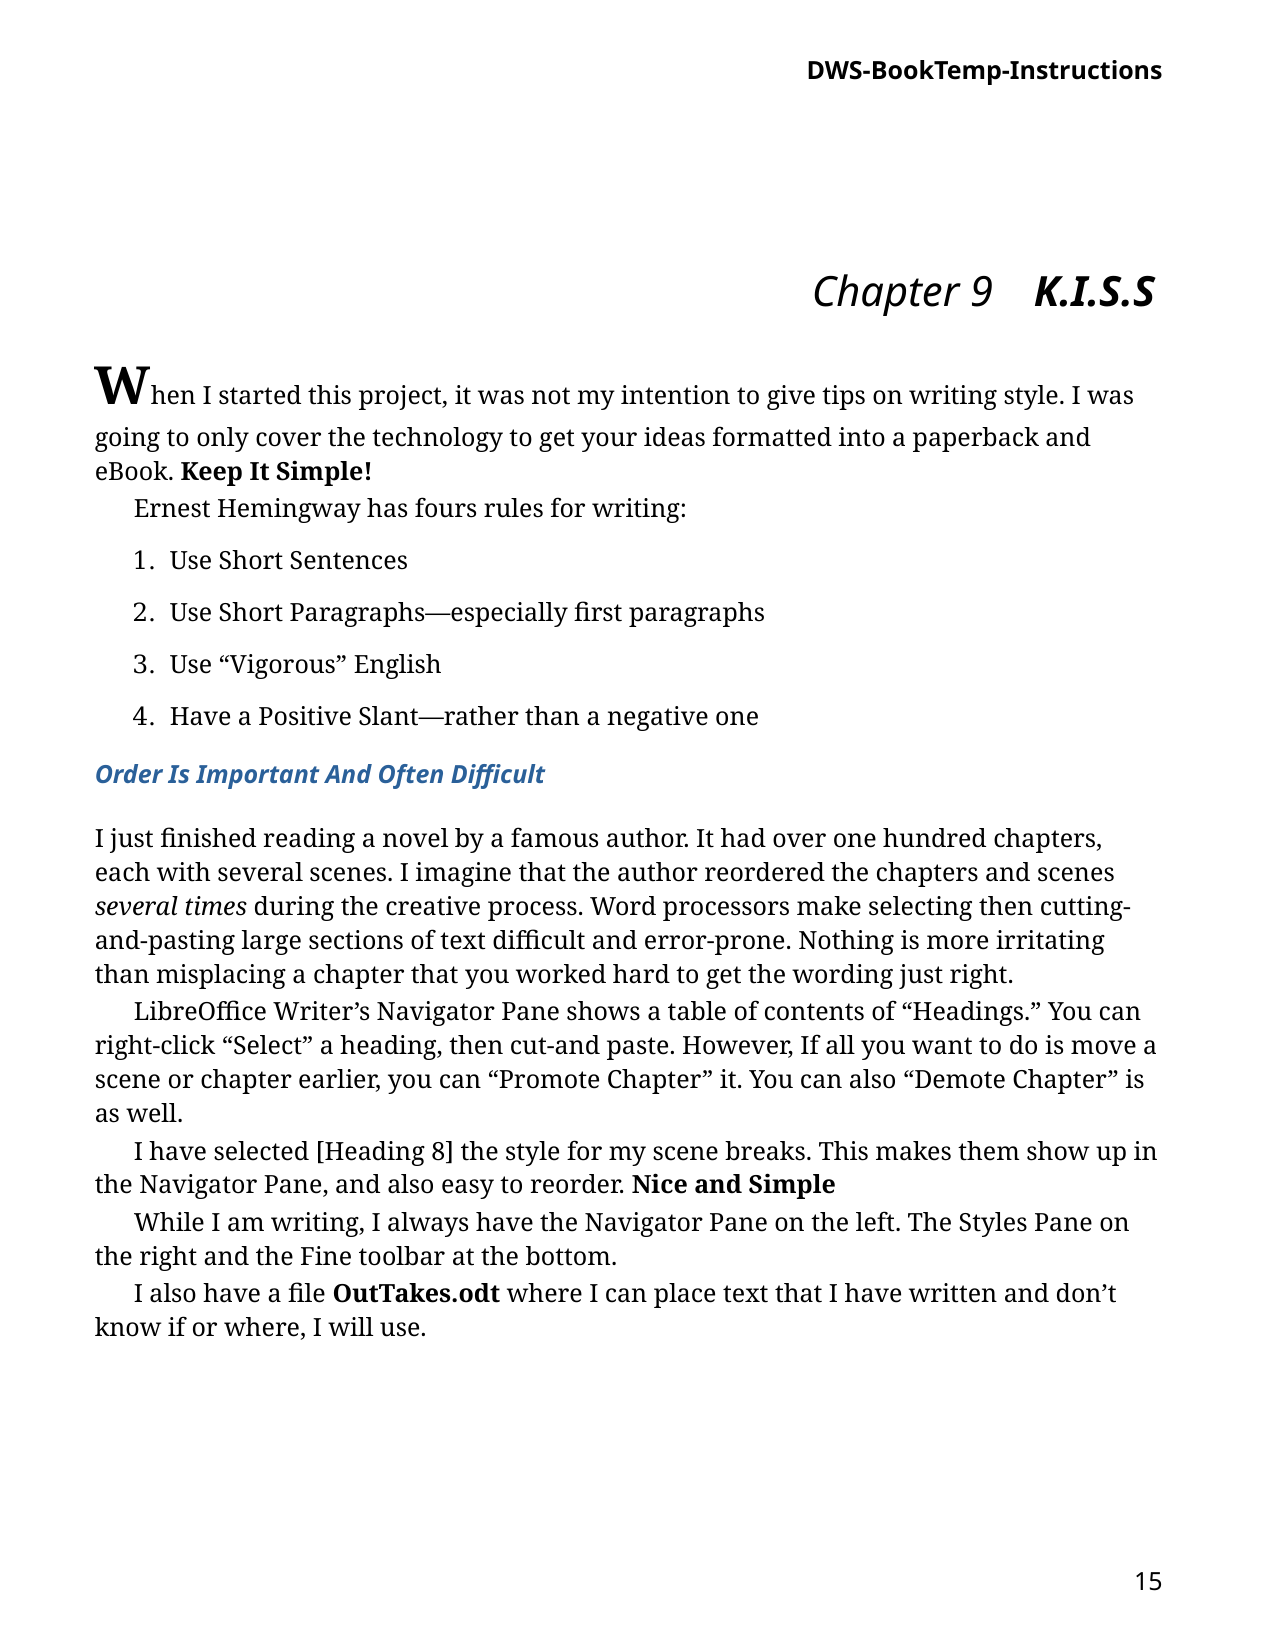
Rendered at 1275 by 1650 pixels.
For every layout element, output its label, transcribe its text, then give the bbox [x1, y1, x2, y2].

list Have a Positive Slant—rather than a negative one [132, 699, 1162, 733]
list Use Short Paragraphs—especially first paragraphs [132, 595, 1162, 629]
list Use Short Sentences [132, 543, 1162, 577]
subtitle Order Is Important And Often Difficult [94, 757, 1162, 791]
text Ernest Hemingway has fours rules for writing: [94, 491, 1162, 525]
subtitle K.I.S.S [94, 258, 1162, 321]
text I have selected [Heading 8] the style for my scene breaks. This makes them show up in the Navigator Pane, and also easy to reorder. Nice and Simple [94, 1133, 1162, 1201]
text While I am writing, I always have the Navigator Pane on the left. The Styles Pane on the right and the Fine toolbar at the bottom. [94, 1204, 1162, 1272]
text I just finished reading a novel by a famous author. It had over one hundred chapters, each with several scenes. I imagine that the author reordered the chapters and scenes several times during the creative process. Word processors make selecting then cutting-and-pasting large sections of text difficult and error-prone. Nothing is more irritating than misplacing a chapter that you worked hard to get the wording just right. [94, 821, 1162, 991]
text I also have a file OutTakes.odt where I can place text that I have written and don’t know if or where, I will use. [94, 1275, 1162, 1343]
list Use “Vigorous” English [132, 647, 1162, 681]
text When I started this project, it was not my intention to give tips on writing style. I was going to only cover the technology to get your ideas formatted into a paperback and eBook. Keep It Simple! [94, 348, 1162, 488]
text LibreOffice Writer’s Navigator Pane shows a table of contents of “Headings.” You can right-click “Select” a heading, then cut-and paste. However, If all you want to do is move a scene or chapter earlier, you can “Promote Chapter” it. You can also “Demote Chapter” is as well. [94, 994, 1162, 1130]
